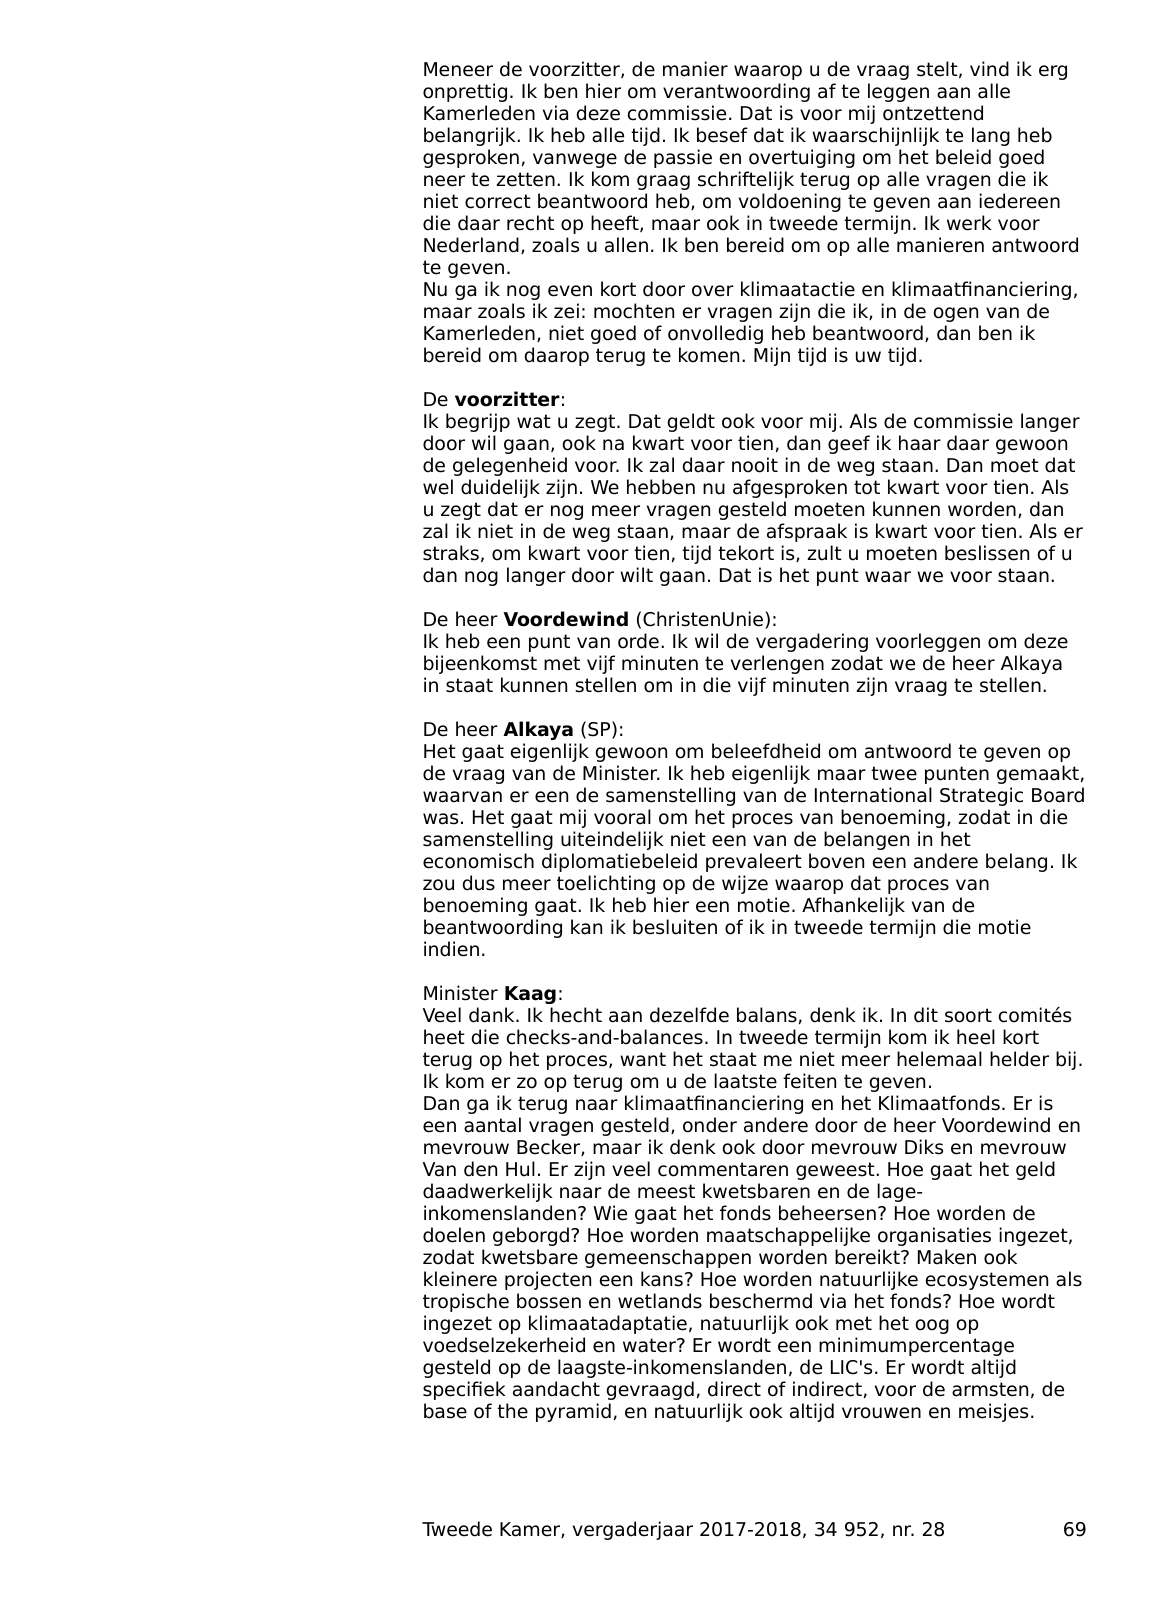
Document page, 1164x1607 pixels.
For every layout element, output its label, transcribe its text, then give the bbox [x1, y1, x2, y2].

text De voorzitter: [422, 389, 1087, 411]
text De heer Voordewind (ChristenUnie): [422, 609, 1087, 631]
text Ik heb een punt van orde. Ik wil de vergadering voorleggen om deze bijeenkomst met vijf minuten te verlengen zodat we de heer Alkaya in staat kunnen stellen om in die vijf minuten zijn vraag te stellen. [422, 631, 1087, 697]
text Ik begrijp wat u zegt. Dat geldt ook voor mij. Als de commissie langer door wil gaan, ook na kwart voor tien, dan geef ik haar daar gewoon de gelegenheid voor. Ik zal daar nooit in de weg staan. Dan moet dat wel duidelijk zijn. We hebben nu afgesproken tot kwart voor tien. Als u zegt dat er nog meer vragen gesteld moeten kunnen worden, dan zal ik niet in de weg staan, maar de afspraak is kwart voor tien. Als er straks, om kwart voor tien, tijd tekort is, zult u moeten beslissen of u dan nog langer door wilt gaan. Dat is het punt waar we voor staan. [422, 411, 1087, 587]
text Minister Kaag: [422, 983, 1087, 1005]
text Het gaat eigenlijk gewoon om beleefdheid om antwoord te geven op de vraag van de Minister. Ik heb eigenlijk maar twee punten gemaakt, waarvan er een de samenstelling van de International Strategic Board was. Het gaat mij vooral om het proces van benoeming, zodat in die samenstelling uiteindelijk niet een van de belangen in het economisch diplomatiebeleid prevaleert boven een andere belang. Ik zou dus meer toelichting op de wijze waarop dat proces van benoeming gaat. Ik heb hier een motie. Afhankelijk van de beantwoording kan ik besluiten of ik in tweede termijn die motie indien. [422, 741, 1087, 961]
text Meneer de voorzitter, de manier waarop u de vraag stelt, vind ik erg onprettig. Ik ben hier om verantwoording af te leggen aan alle Kamerleden via deze commissie. Dat is voor mij ontzettend belangrijk. Ik heb alle tijd. Ik besef dat ik waarschijnlijk te lang heb gesproken, vanwege de passie en overtuiging om het beleid goed neer te zetten. Ik kom graag schriftelijk terug op alle vragen die ik niet correct beantwoord heb, om voldoening te geven aan iedereen die daar recht op heeft, maar ook in tweede termijn. Ik werk voor Nederland, zoals u allen. Ik ben bereid om op alle manieren antwoord te geven. [422, 59, 1087, 279]
text Nu ga ik nog even kort door over klimaatactie en klimaatfinanciering, maar zoals ik zei: mochten er vragen zijn die ik, in de ogen van de Kamerleden, niet goed of onvolledig heb beantwoord, dan ben ik bereid om daarop terug te komen. Mijn tijd is uw tijd. [422, 279, 1087, 367]
text Dan ga ik terug naar klimaatfinanciering en het Klimaatfonds. Er is een aantal vragen gesteld, onder andere door de heer Voordewind en mevrouw Becker, maar ik denk ook door mevrouw Diks en mevrouw Van den Hul. Er zijn veel commentaren geweest. Hoe gaat het geld daadwerkelijk naar de meest kwetsbaren en de lage-inkomenslanden? Wie gaat het fonds beheersen? Hoe worden de doelen geborgd? Hoe worden maatschappelijke organisaties ingezet, zodat kwetsbare gemeenschappen worden bereikt? Maken ook kleinere projecten een kans? Hoe worden natuurlijke ecosystemen als tropische bossen en wetlands beschermd via het fonds? Hoe wordt ingezet op klimaatadaptatie, natuurlijk ook met het oog op voedselzekerheid en water? Er wordt een minimumpercentage gesteld op de laagste-inkomenslanden, de LIC's. Er wordt altijd specifiek aandacht gevraagd, direct of indirect, voor de armsten, de base of the pyramid, en natuurlijk ook altijd vrouwen en meisjes. [422, 1093, 1087, 1423]
text Veel dank. Ik hecht aan dezelfde balans, denk ik. In dit soort comités heet die checks-and-balances. In tweede termijn kom ik heel kort terug op het proces, want het staat me niet meer helemaal helder bij. Ik kom er zo op terug om u de laatste feiten te geven. [422, 1005, 1087, 1093]
text De heer Alkaya (SP): [422, 719, 1087, 741]
